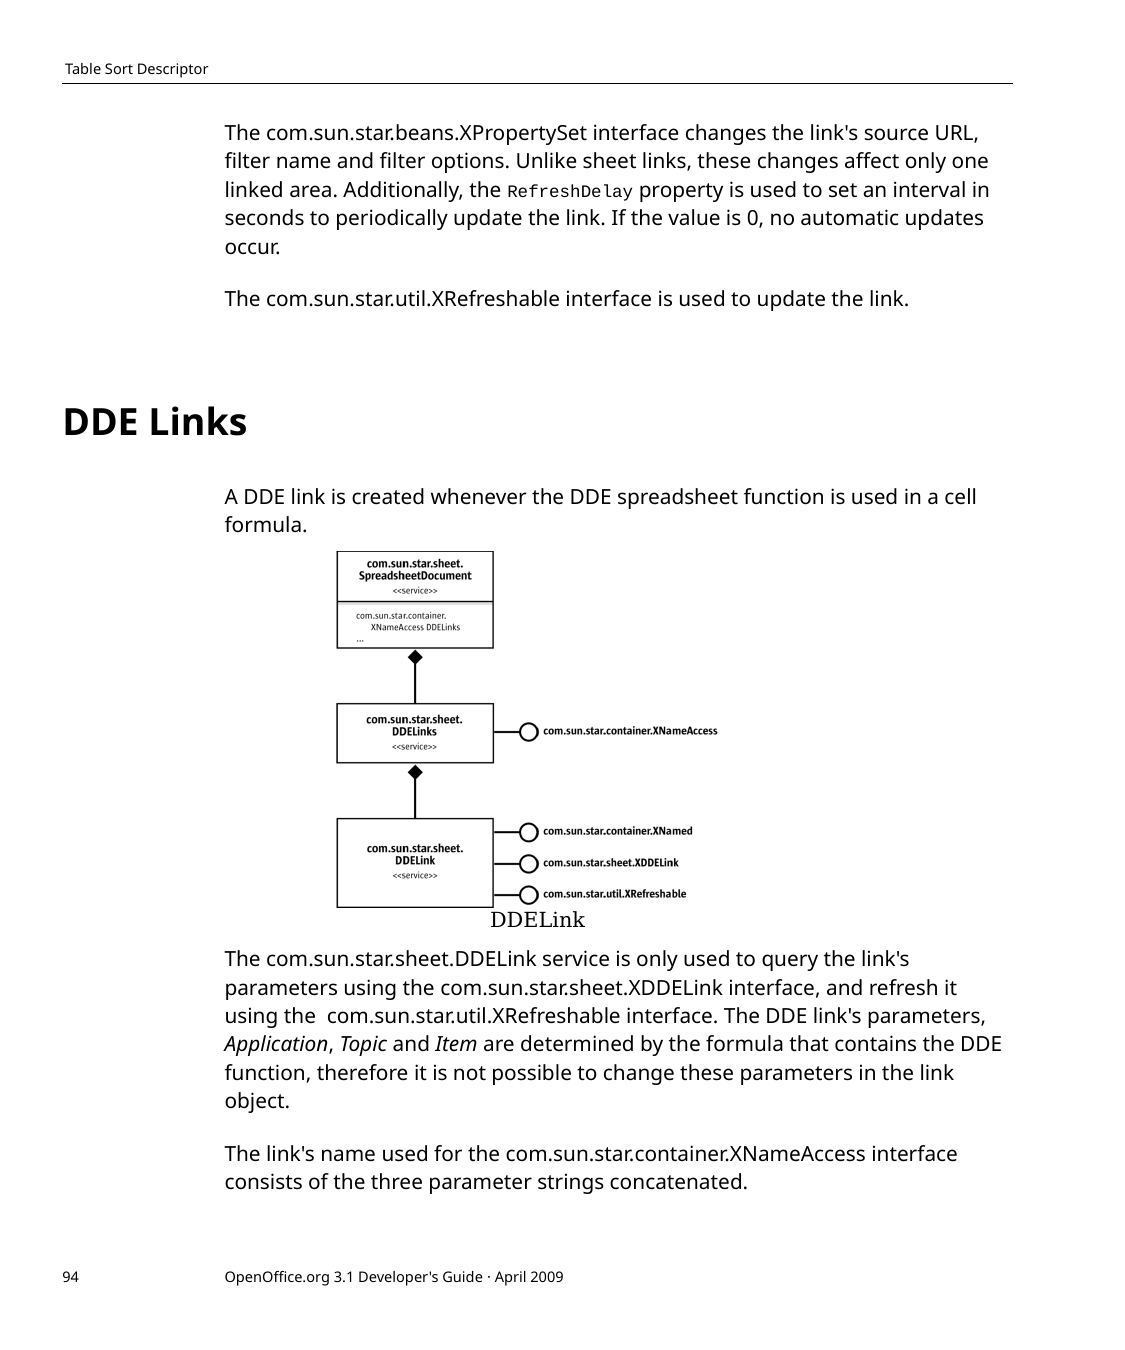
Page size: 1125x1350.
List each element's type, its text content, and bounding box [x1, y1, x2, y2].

text The com.sun.star.util.XRefreshable interface is used to update the link. [224, 284, 1013, 313]
text A DDE link is created whenever the DDE spreadsheet function is used in a cell formula. [224, 482, 1013, 539]
text The com.sun.star.beans.XPropertySet interface changes the link's source URL, filter name and filter options. Unlike sheet links, these changes affect only one linked area. Additionally, the RefreshDelay property is used to set an interval in seconds to periodically update the link. If the value is 0, no automatic updates occur. [224, 118, 1013, 260]
text DDELink [62, 908, 1013, 932]
text The link's name used for the com.sun.star.container.XNameAccess interface consists of the three parameter strings concatenated. [224, 1139, 1013, 1196]
subtitle DDE Links [62, 396, 1013, 447]
text The com.sun.star.sheet.DDELink service is only used to query the link's parameters using the com.sun.star.sheet.XDDELink interface, and refresh it using the com.sun.star.util.XRefreshable interface. The DDE link's parameters, Application, Topic and Item are determined by the formula that contains the DDE function, therefore it is not possible to change these parameters in the link object. [224, 944, 1013, 1115]
picture [336, 551, 739, 908]
